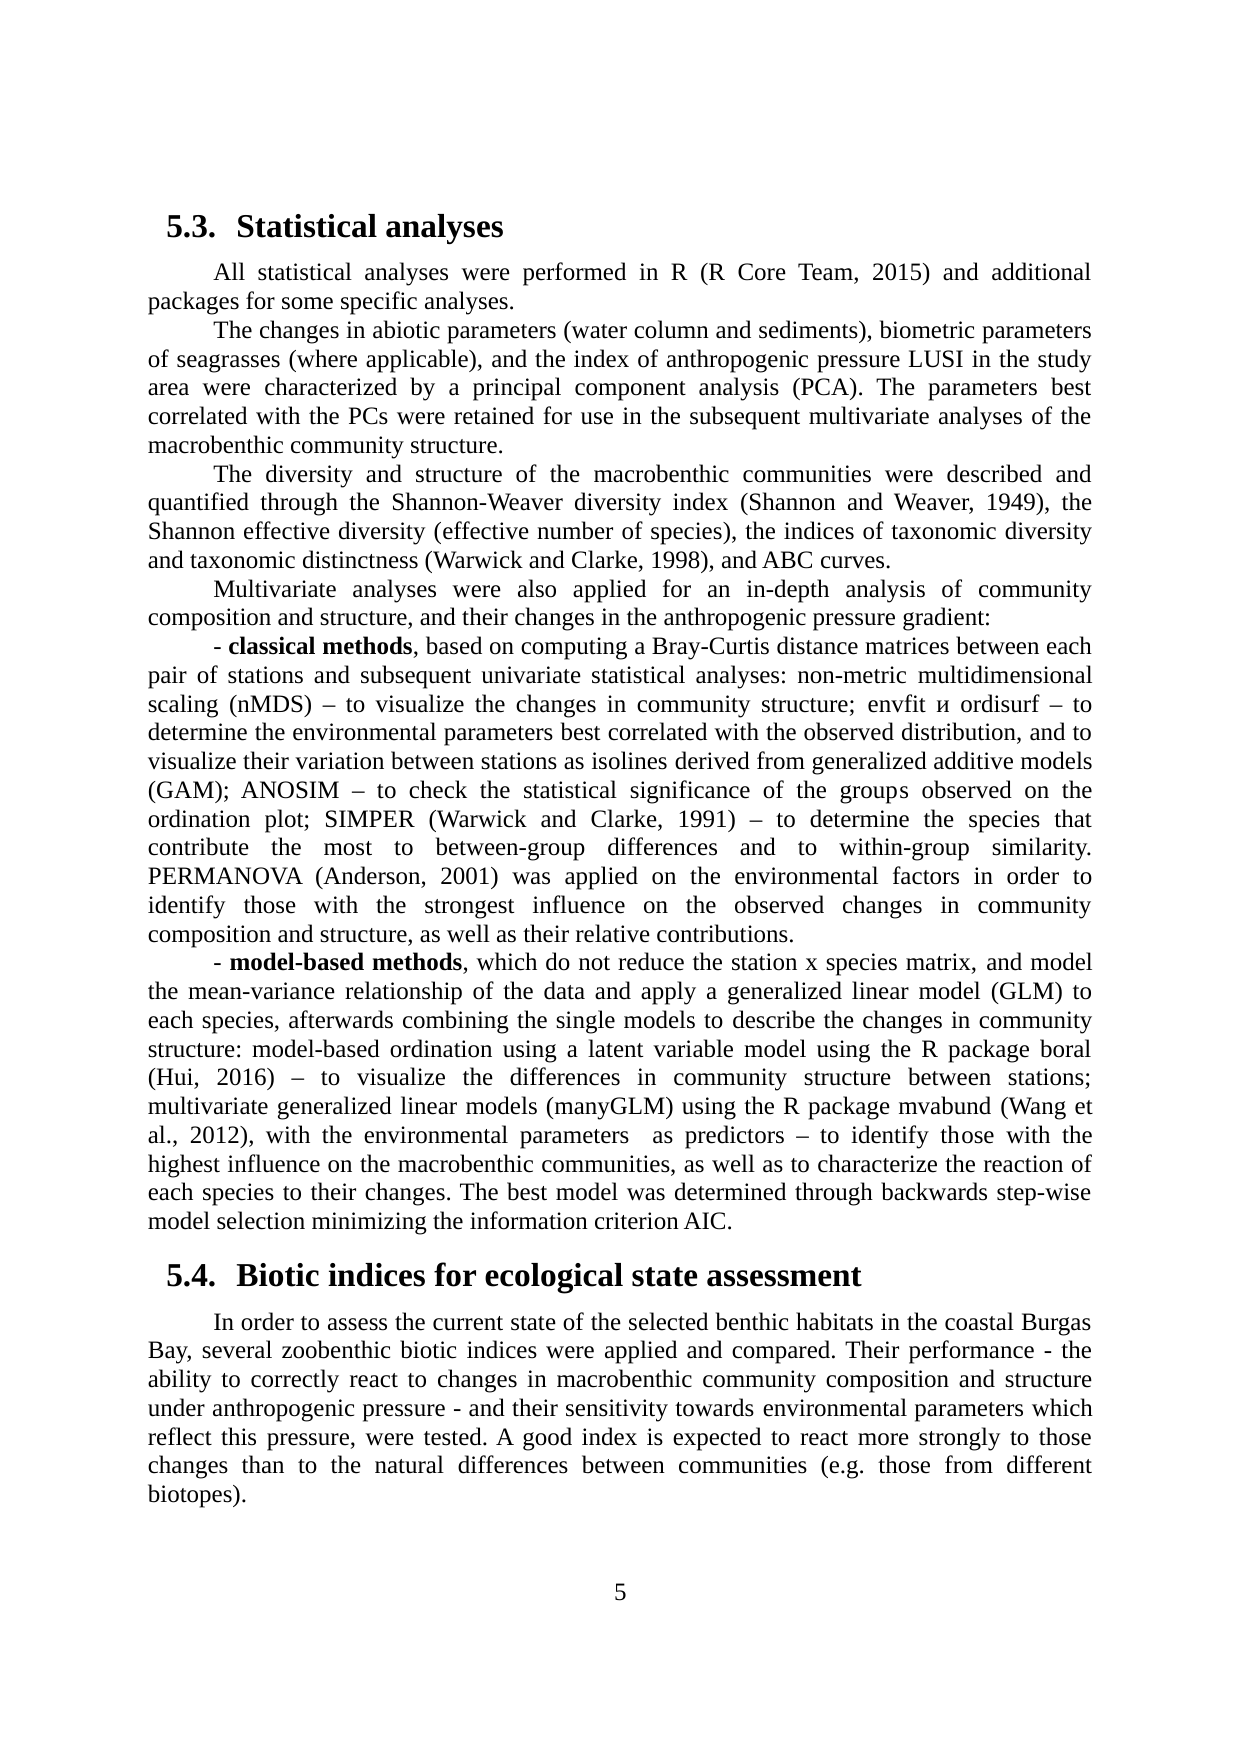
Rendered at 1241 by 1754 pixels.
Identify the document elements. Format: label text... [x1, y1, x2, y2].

text In order to assess the current state of the selected benthic habitats in the coastal Burgas Bay, several zoobenthic biotic indices were applied and compared. Their performance - the ability to correctly react to changes in macrobenthic community composition and structure under anthropogenic pressure - and their sensitivity towards environmental parameters which reflect this pressure, were tested. A good index is expected to react more strongly to those changes than to the natural differences between communities (e.g. those from different biotopes). [148, 1307, 1093, 1508]
text Multivariate analyses were also applied for an in-depth analysis of community composition and structure, and their changes in the anthropogenic pressure gradient: [148, 574, 1093, 631]
text - classical methods, based on computing a Bray-Curtis distance matrices between each pair of stations and subsequent univariate statistical analyses: non-metric multidimensional scaling (nMDS) – to visualize the changes in community structure; envfit и ordisurf – to determine the environmental parameters best correlated with the observed distribution, and to visualize their variation between stations as isolines derived from generalized additive models (GAM); ANOSIM – to check the statistical significance of the groups observed on the ordination plot; SIMPER (Warwick and Clarke, 1991) – to determine the species that contribute the most to between-group differences and to within-group similarity. PERMANOVA (Anderson, 2001) was applied on the environmental factors in order to identify those with the strongest influence on the observed changes in community composition and structure, as well as their relative contributions. [148, 631, 1093, 947]
text The changes in abiotic parameters (water column and sediments), biometric parameters of seagrasses (where applicable), and the index of anthropogenic pressure LUSI in the study area were characterized by a principal component analysis (PCA). The parameters best correlated with the PCs were retained for use in the subsequent multivariate analyses of the macrobenthic community structure. [148, 315, 1093, 459]
text All statistical analyses were performed in R (R Core Team, 2015) and additional packages for some specific analyses. [148, 257, 1093, 315]
subtitle Biotic indices for ecological state assessment [224, 1256, 1093, 1294]
text The diversity and structure of the macrobenthic communities were described and quantified through the Shannon-Weaver diversity index (Shannon and Weaver, 1949), the Shannon effective diversity (effective number of species), the indices of taxonomic diversity and taxonomic distinctness (Warwick and Clarke, 1998), and ABC curves. [148, 459, 1093, 574]
subtitle Statistical analyses [224, 207, 1093, 245]
text - model-based methods, which do not reduce the station x species matrix, and model the mean-variance relationship of the data and apply a generalized linear model (GLM) to each species, afterwards combining the single models to describe the changes in community structure: model-based ordination using a latent variable model using the R package boral (Hui, 2016) – to visualize the differences in community structure between stations; multivariate generalized linear models (manyGLM) using the R package mvabund (Wang et al., 2012), with the environmental parameters as predictors – to identify those with the highest influence on the macrobenthic communities, as well as to characterize the reaction of each species to their changes. The best model was determined through backwards step-wise model selection minimizing the information criterion AIC. [148, 947, 1093, 1235]
